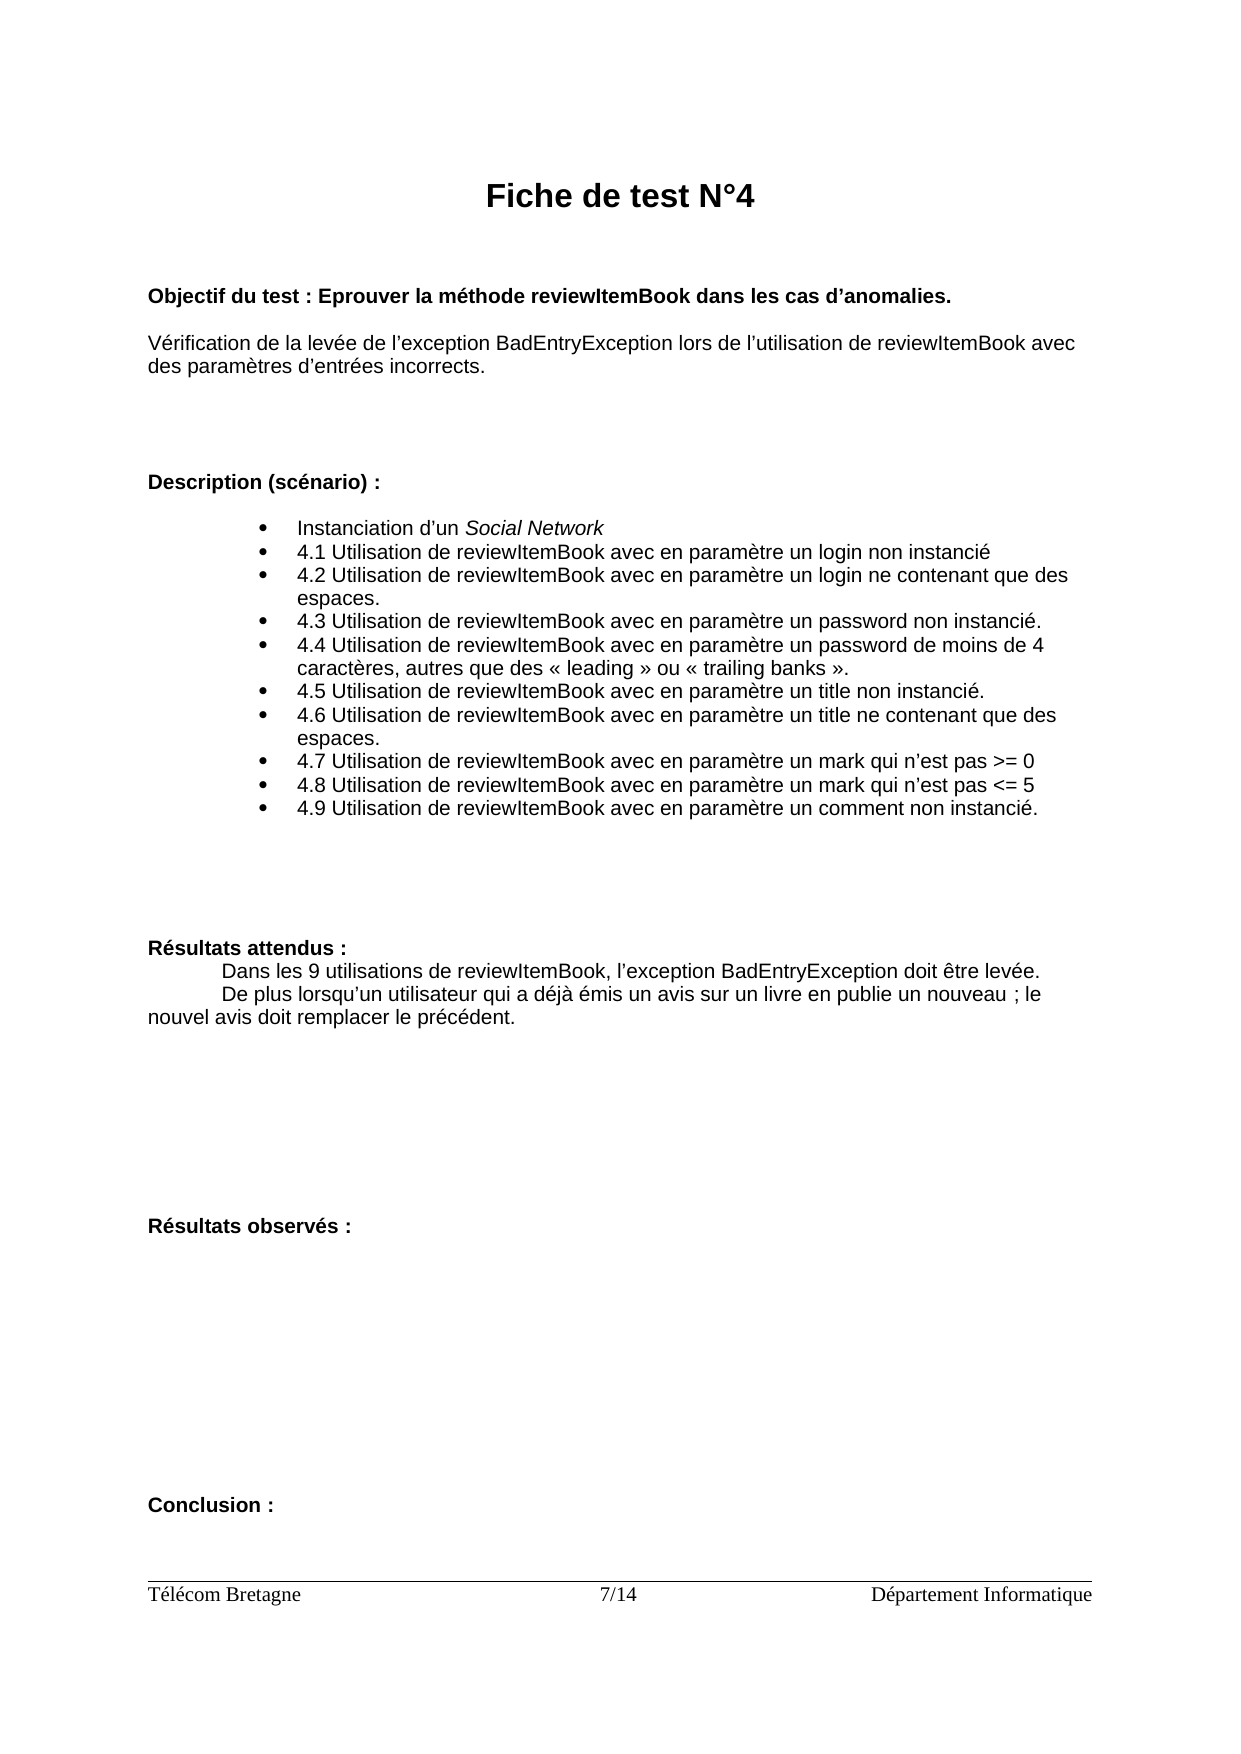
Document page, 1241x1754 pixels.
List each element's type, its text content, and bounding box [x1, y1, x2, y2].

list 4.5 Utilisation de reviewItemBook avec en paramètre un title non instancié. [259, 680, 1092, 703]
title Fiche de test N°4 [148, 177, 1092, 214]
list 4.7 Utilisation de reviewItemBook avec en paramètre un mark qui n’est pas >= 0 [259, 750, 1092, 773]
list 4.4 Utilisation de reviewItemBook avec en paramètre un password de moins de 4 caractères, autres que des « leading » ou « trailing banks ». [259, 633, 1092, 680]
text De plus lorsqu’un utilisateur qui a déjà émis un avis sur un livre en publie un nouveau ; le nouvel avis doit remplacer le précédent. [148, 982, 1092, 1029]
text Vérification de la levée de l’exception BadEntryException lors de l’utilisation de reviewItemBook avec des paramètres d’entrées incorrects. [148, 331, 1092, 377]
list 4.9 Utilisation de reviewItemBook avec en paramètre un comment non instancié. [259, 797, 1092, 820]
list 4.1 Utilisation de reviewItemBook avec en paramètre un login non instancié [259, 540, 1092, 563]
list 4.3 Utilisation de reviewItemBook avec en paramètre un password non instancié. [259, 610, 1092, 633]
list 4.2 Utilisation de reviewItemBook avec en paramètre un login ne contenant que des espaces. [259, 563, 1092, 610]
text Description (scénario) : [148, 470, 1092, 494]
list 4.8 Utilisation de reviewItemBook avec en paramètre un mark qui n’est pas <= 5 [259, 773, 1092, 797]
text Résultats observés : [148, 1215, 1092, 1238]
text Objectif du test : Eprouver la méthode reviewItemBook dans les cas d’anomalies. [148, 284, 1092, 308]
subtitle Conclusion : [148, 1493, 1092, 1517]
text Dans les 9 utilisations de reviewItemBook, l’exception BadEntryException doit être levée. [148, 959, 1092, 982]
text Résultats attendus : [148, 936, 1092, 959]
list Instanciation d’un Social Network [259, 517, 1092, 540]
list 4.6 Utilisation de reviewItemBook avec en paramètre un title ne contenant que des espaces. [259, 703, 1092, 750]
